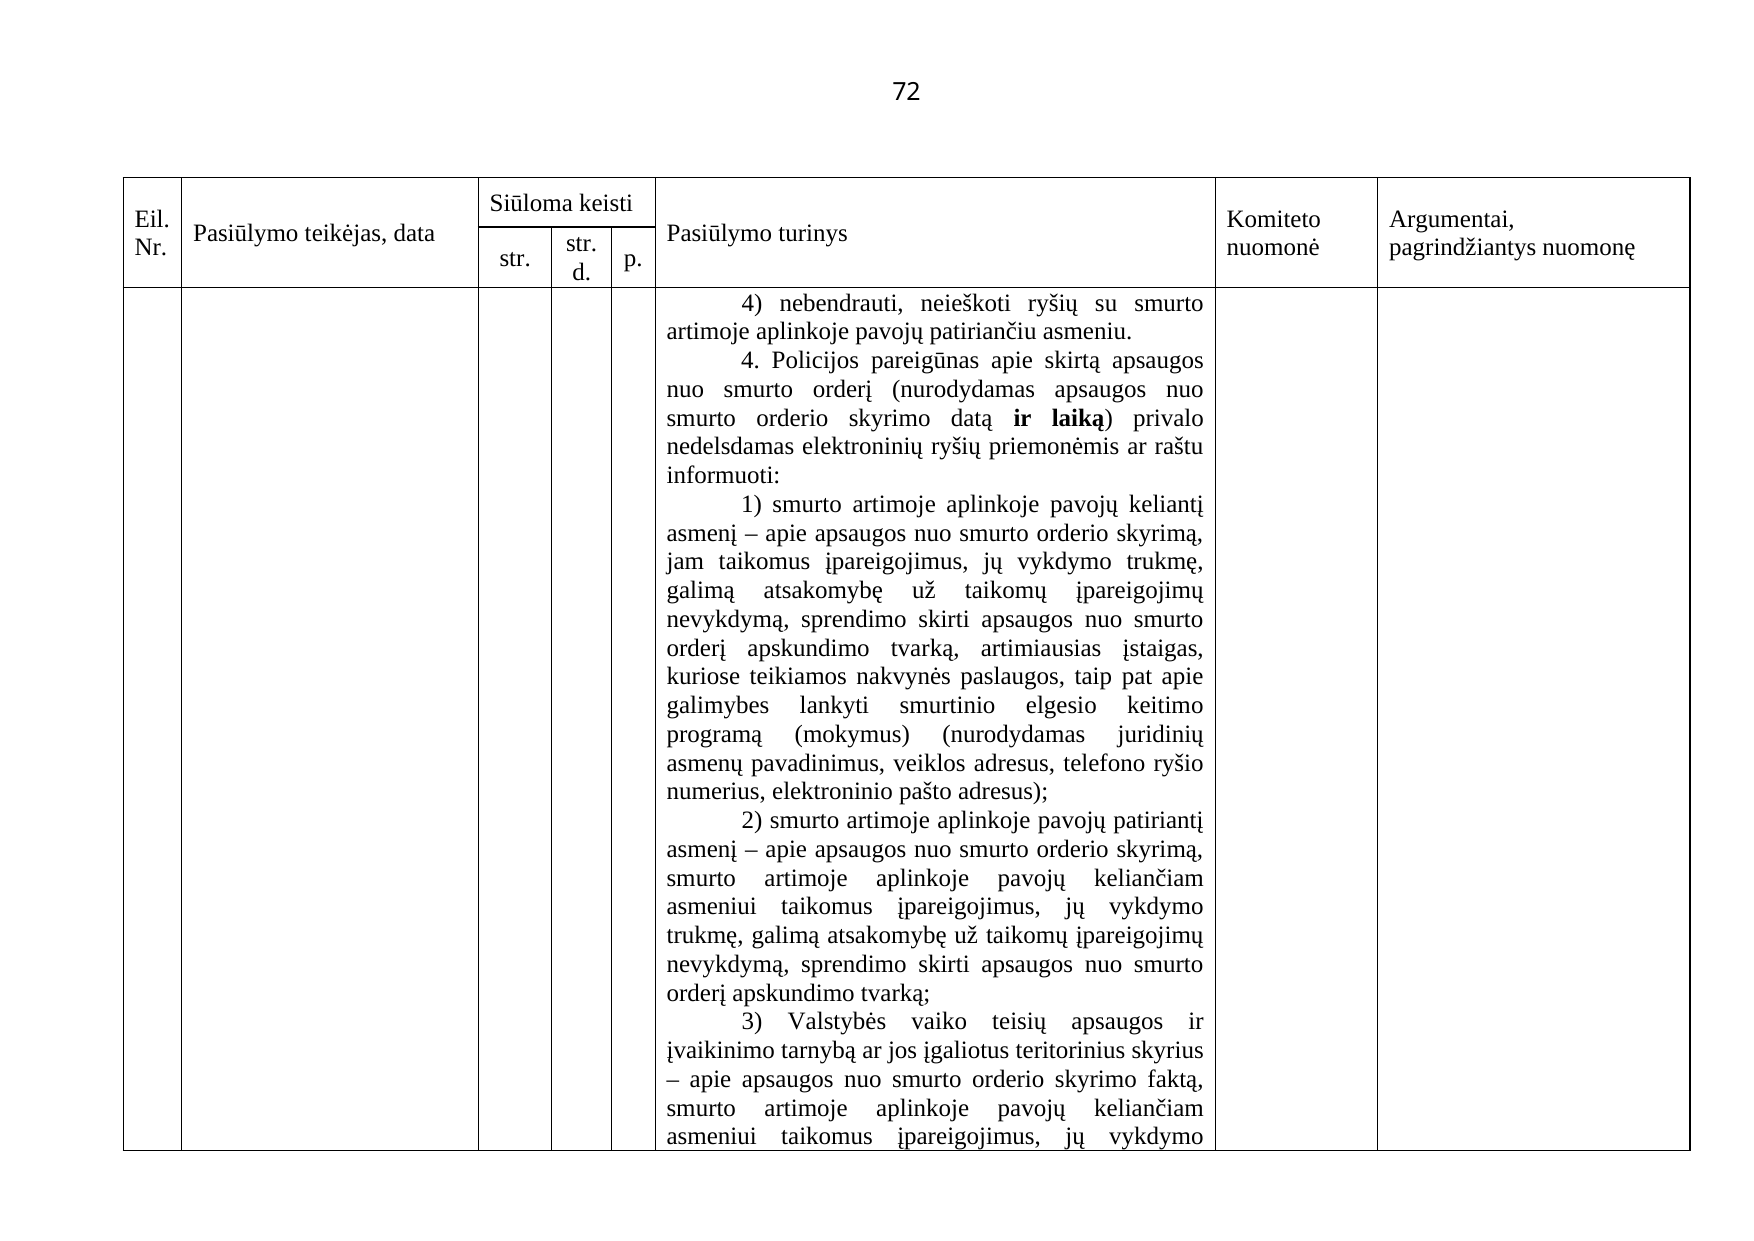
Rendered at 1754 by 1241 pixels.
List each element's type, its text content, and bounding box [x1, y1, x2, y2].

table_cell p. [612, 228, 655, 287]
table_header Pasiūlymo teikėjas, data [182, 178, 478, 287]
table_cell [124, 288, 181, 1150]
table_cell str. [479, 228, 551, 287]
table_header Argumentai, pagrindžiantys nuomonę [1378, 178, 1689, 287]
table_header Eil. Nr. [124, 178, 181, 287]
table_header Pasiūlymo turinys [656, 178, 1215, 287]
table_cell [182, 288, 478, 1150]
table_cell [1378, 288, 1689, 1150]
table_cell [552, 288, 611, 1150]
table_header Komiteto nuomonė [1216, 178, 1377, 287]
table_cell [612, 288, 655, 1150]
table_header Siūloma keisti [479, 178, 655, 226]
table_cell str. d. [552, 228, 611, 287]
table_cell 4) nebendrauti, neieškoti ryšių su smurto artimoje aplinkoje pavojų patiriančiu asmeniu. 4. Policijos pareigūnas apie skirtą apsaugos nuo smurto orderį (nurodydamas apsaugos nuo smurto orderio skyrimo datą ir laiką) privalo nedelsdamas elektroninių ryšių priemonėmis ar raštu informuoti: 1) smurto artimoje aplinkoje pavojų keliantį asmenį – apie apsaugos nuo smurto orderio skyrimą, jam taikomus įpareigojimus, jų vykdymo trukmę, galimą atsakomybę už taikomų įpareigojimų nevykdymą, sprendimo skirti apsaugos nuo smurto orderį apskundimo tvarką, artimiausias įstaigas, kuriose teikiamos nakvynės paslaugos, taip pat apie galimybes lankyti smurtinio elgesio keitimo programą (mokymus) (nurodydamas juridinių asmenų pavadinimus, veiklos adresus, telefono ryšio numerius, elektroninio pašto adresus); 2) smurto artimoje aplinkoje pavojų patiriantį asmenį – apie apsaugos nuo smurto orderio skyrimą, smurto artimoje aplinkoje pavojų keliančiam asmeniui taikomus įpareigojimus, jų vykdymo trukmę, galimą atsakomybę už taikomų įpareigojimų nevykdymą, sprendimo skirti apsaugos nuo smurto orderį apskundimo tvarką; 3) Valstybės vaiko teisių apsaugos ir įvaikinimo tarnybą ar jos įgaliotus teritorinius skyrius – apie apsaugos nuo smurto orderio skyrimo faktą, smurto artimoje aplinkoje pavojų keliančiam asmeniui taikomus įpareigojimus, jų vykdymo [656, 288, 1215, 1150]
table_cell [479, 288, 551, 1150]
table_cell [1216, 288, 1377, 1150]
